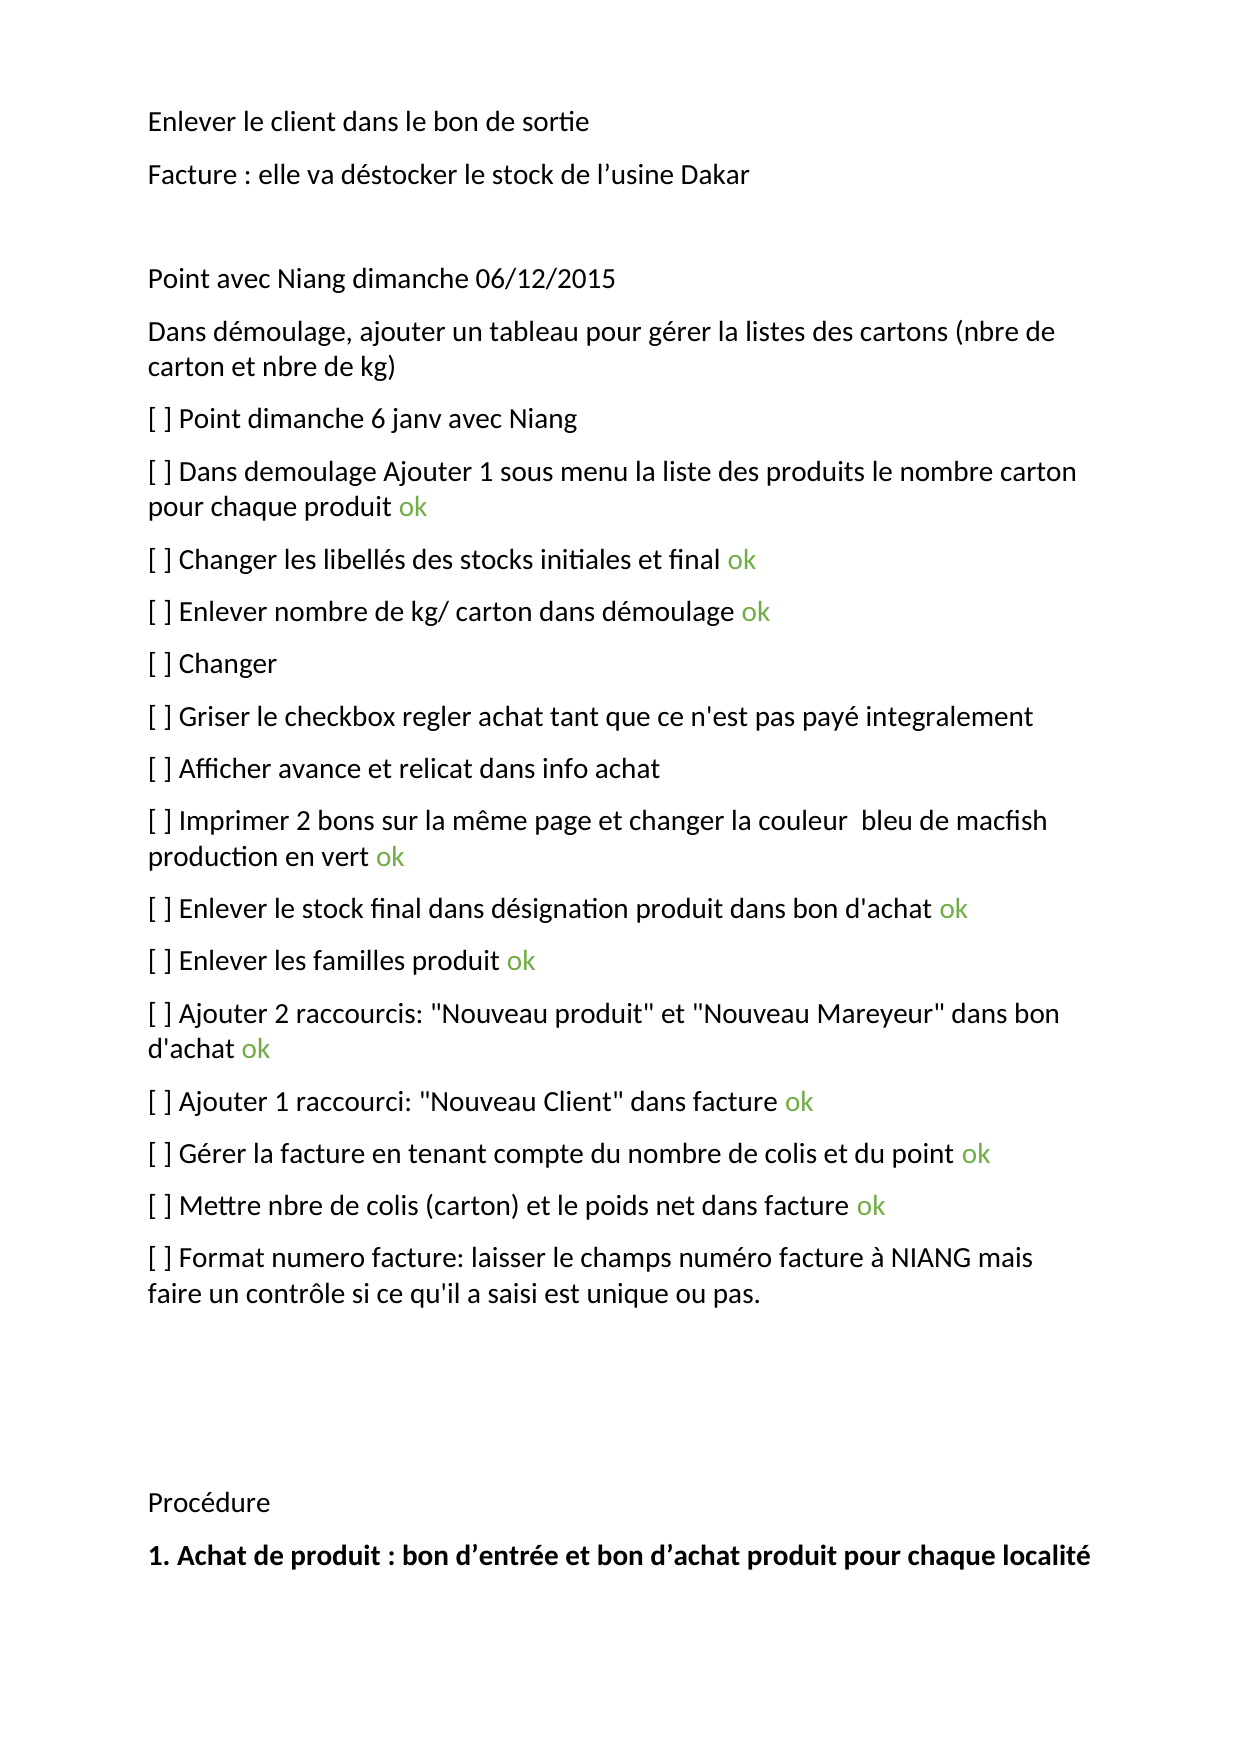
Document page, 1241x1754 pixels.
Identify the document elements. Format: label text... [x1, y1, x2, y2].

text [ ] Ajouter 1 raccourci: "Nouveau Client" dans facture ok [148, 1083, 1093, 1118]
text [ ] Mettre nbre de colis (carton) et le poids net dans facture ok [148, 1187, 1093, 1223]
text [ ] Gérer la facture en tenant compte du nombre de colis et du point ok [148, 1135, 1093, 1171]
text [ ] Enlever les familles produit ok [148, 942, 1093, 978]
text Procédure [148, 1484, 1093, 1520]
text [ ] Ajouter 2 raccourcis: "Nouveau produit" et "Nouveau Mareyeur" dans bon d'achat ok [148, 995, 1093, 1066]
text Point avec Niang dimanche 06/12/2015 [148, 260, 1093, 296]
text [ ] Enlever nombre de kg/ carton dans démoulage ok [148, 593, 1093, 629]
text [ ] Changer les libellés des stocks initiales et final ok [148, 541, 1093, 576]
text [ ] Format numero facture: laisser le champs numéro facture à NIANG mais faire un contrôle si ce qu'il a saisi est unique ou pas. [148, 1239, 1093, 1311]
text Enlever le client dans le bon de sortie [148, 103, 1093, 139]
text [ ] Changer [148, 645, 1093, 681]
text [ ] Enlever le stock final dans désignation produit dans bon d'achat ok [148, 890, 1093, 926]
text [ ] Afficher avance et relicat dans info achat [148, 750, 1093, 786]
text 1. Achat de produit : bon d’entrée et bon d’achat produit pour chaque localité [148, 1537, 1093, 1572]
text [ ] Griser le checkbox regler achat tant que ce n'est pas payé integralement [148, 698, 1093, 733]
text [ ] Dans demoulage Ajouter 1 sous menu la liste des produits le nombre carton pour chaque produit ok [148, 453, 1093, 524]
text Dans démoulage, ajouter un tableau pour gérer la listes des cartons (nbre de carton et nbre de kg) [148, 313, 1093, 384]
text Facture : elle va déstocker le stock de l’usine Dakar [148, 156, 1093, 191]
text [ ] Point dimanche 6 janv avec Niang [148, 401, 1093, 436]
text [ ] Imprimer 2 bons sur la même page et changer la couleur bleu de macfish production en vert ok [148, 802, 1093, 873]
